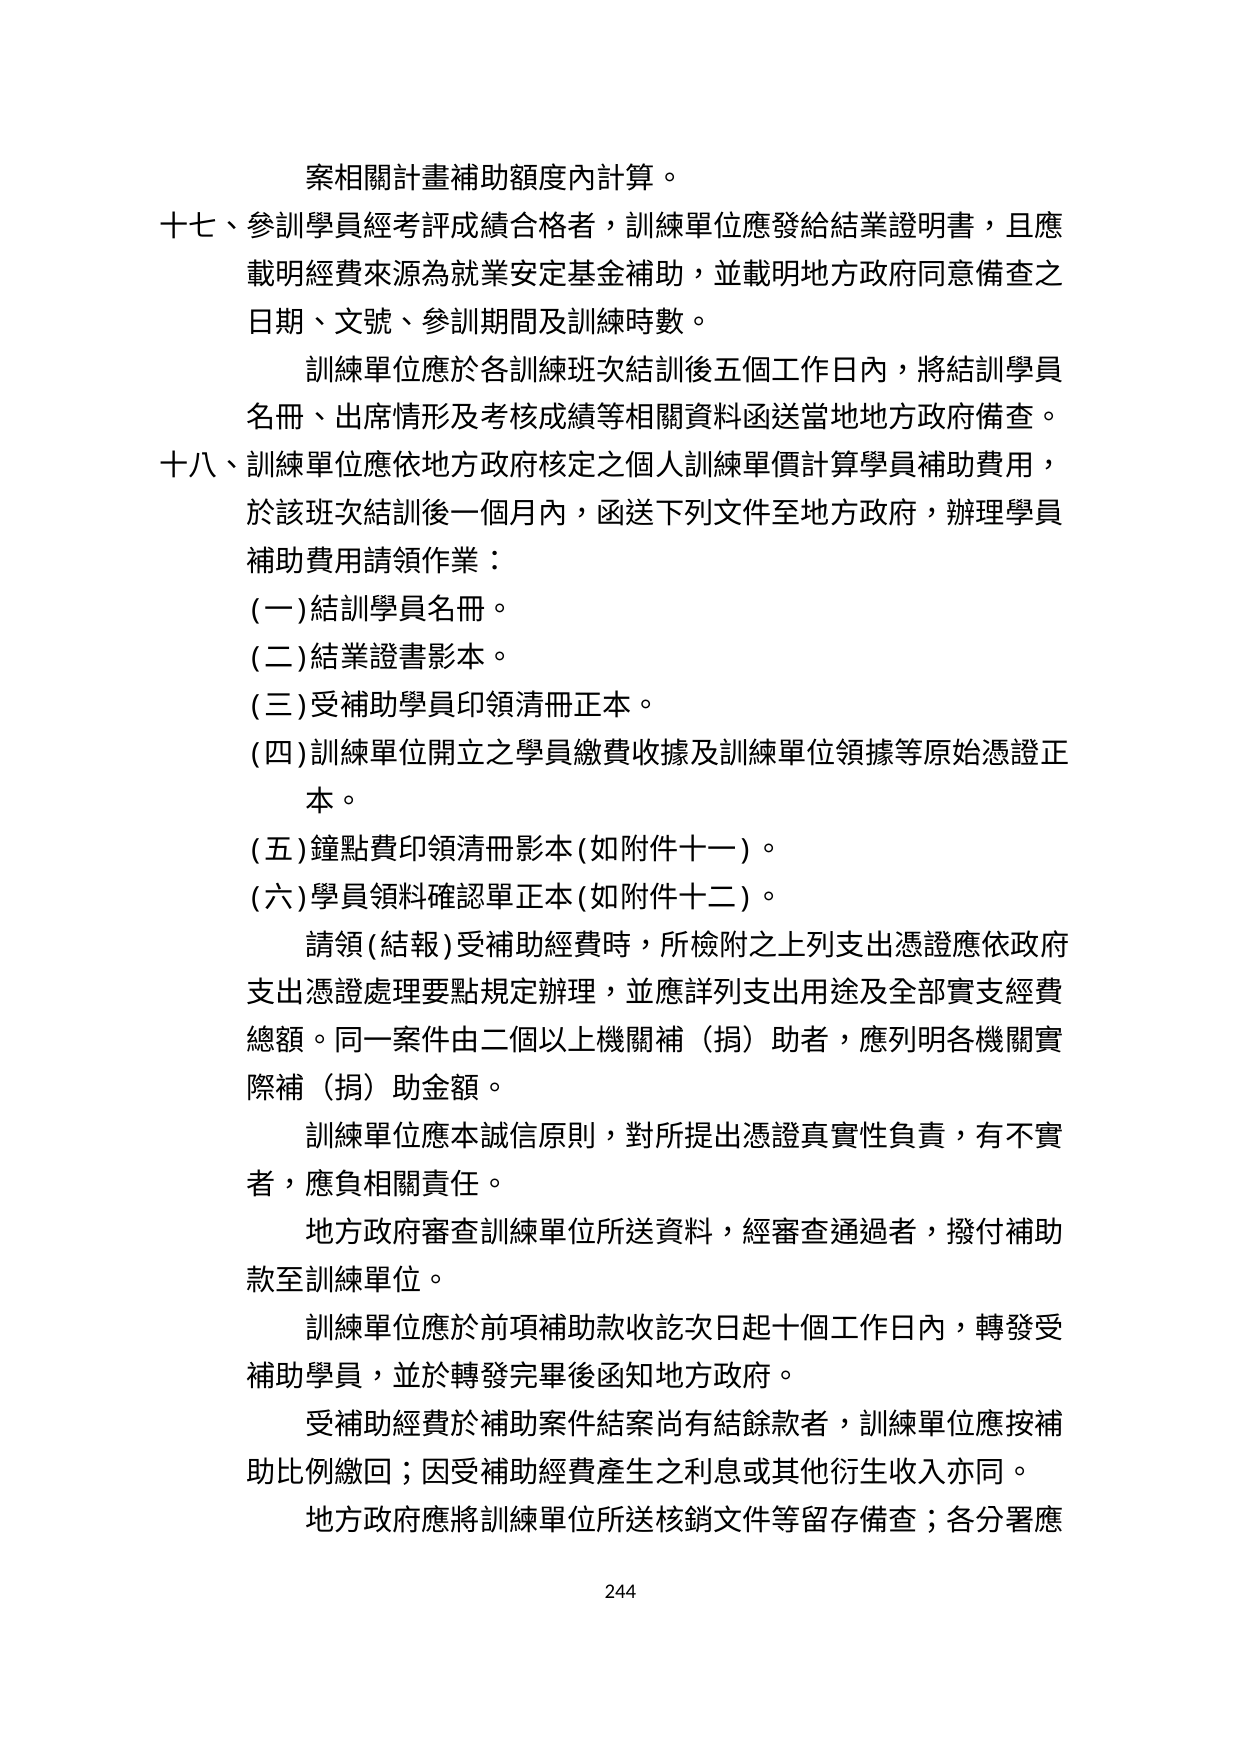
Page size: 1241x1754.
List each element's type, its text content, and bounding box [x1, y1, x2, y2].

table_cell 十七、參訓學員經考評成績合格者，訓練單位應發給結業證明書，且應載明經費來源為就業安定基金補助，並載明地方政府同意備查之日期、文號、參訓期間及訓練時數。 訓練單位應於各訓練班次結訓後五個工作日內，將結訓學員名冊、出席情形及考核成績等相關資料函送當地地方政府備查。 [156, 198, 1086, 437]
table_cell 案相關計畫補助額度內計算。 [156, 150, 1086, 198]
table_cell 十八、訓練單位應依地方政府核定之個人訓練單價計算學員補助費用，於該班次結訓後一個月內，函送下列文件至地方政府，辦理學員補助費用請領作業： (一)結訓學員名冊。 (二)結業證書影本。 (三)受補助學員印領清冊正本。 (四)訓練單位開立之學員繳費收據及訓練單位領據等原始憑證正本。 (五)鐘點費印領清冊影本(如附件十一)。 (六)學員領料確認單正本(如附件十二)。 請領(結報)受補助經費時，所檢附之上列支出憑證應依政府支出憑證處理要點規定辦理，並應詳列支出用途及全部實支經費總額。同一案件由二個以上機關補（捐）助者，應列明各機關實際補（捐）助金額。 訓練單位應本誠信原則，對所提出憑證真實性負責，有不實者，應負相關責任。 地方政府審查訓練單位所送資料，經審查通過者，撥付補助款至訓練單位。 訓練單位應於前項補助款收訖次日起十個工作日內，轉發受補助學員，並於轉發完畢後函知地方政府。 受補助經費於補助案件結案尚有結餘款者，訓練單位應按補助比例繳回；因受補助經費產生之利息或其他衍生收入亦同。 地方政府應將訓練單位所送核銷文件等留存備查；各分署應 [156, 438, 1086, 1539]
